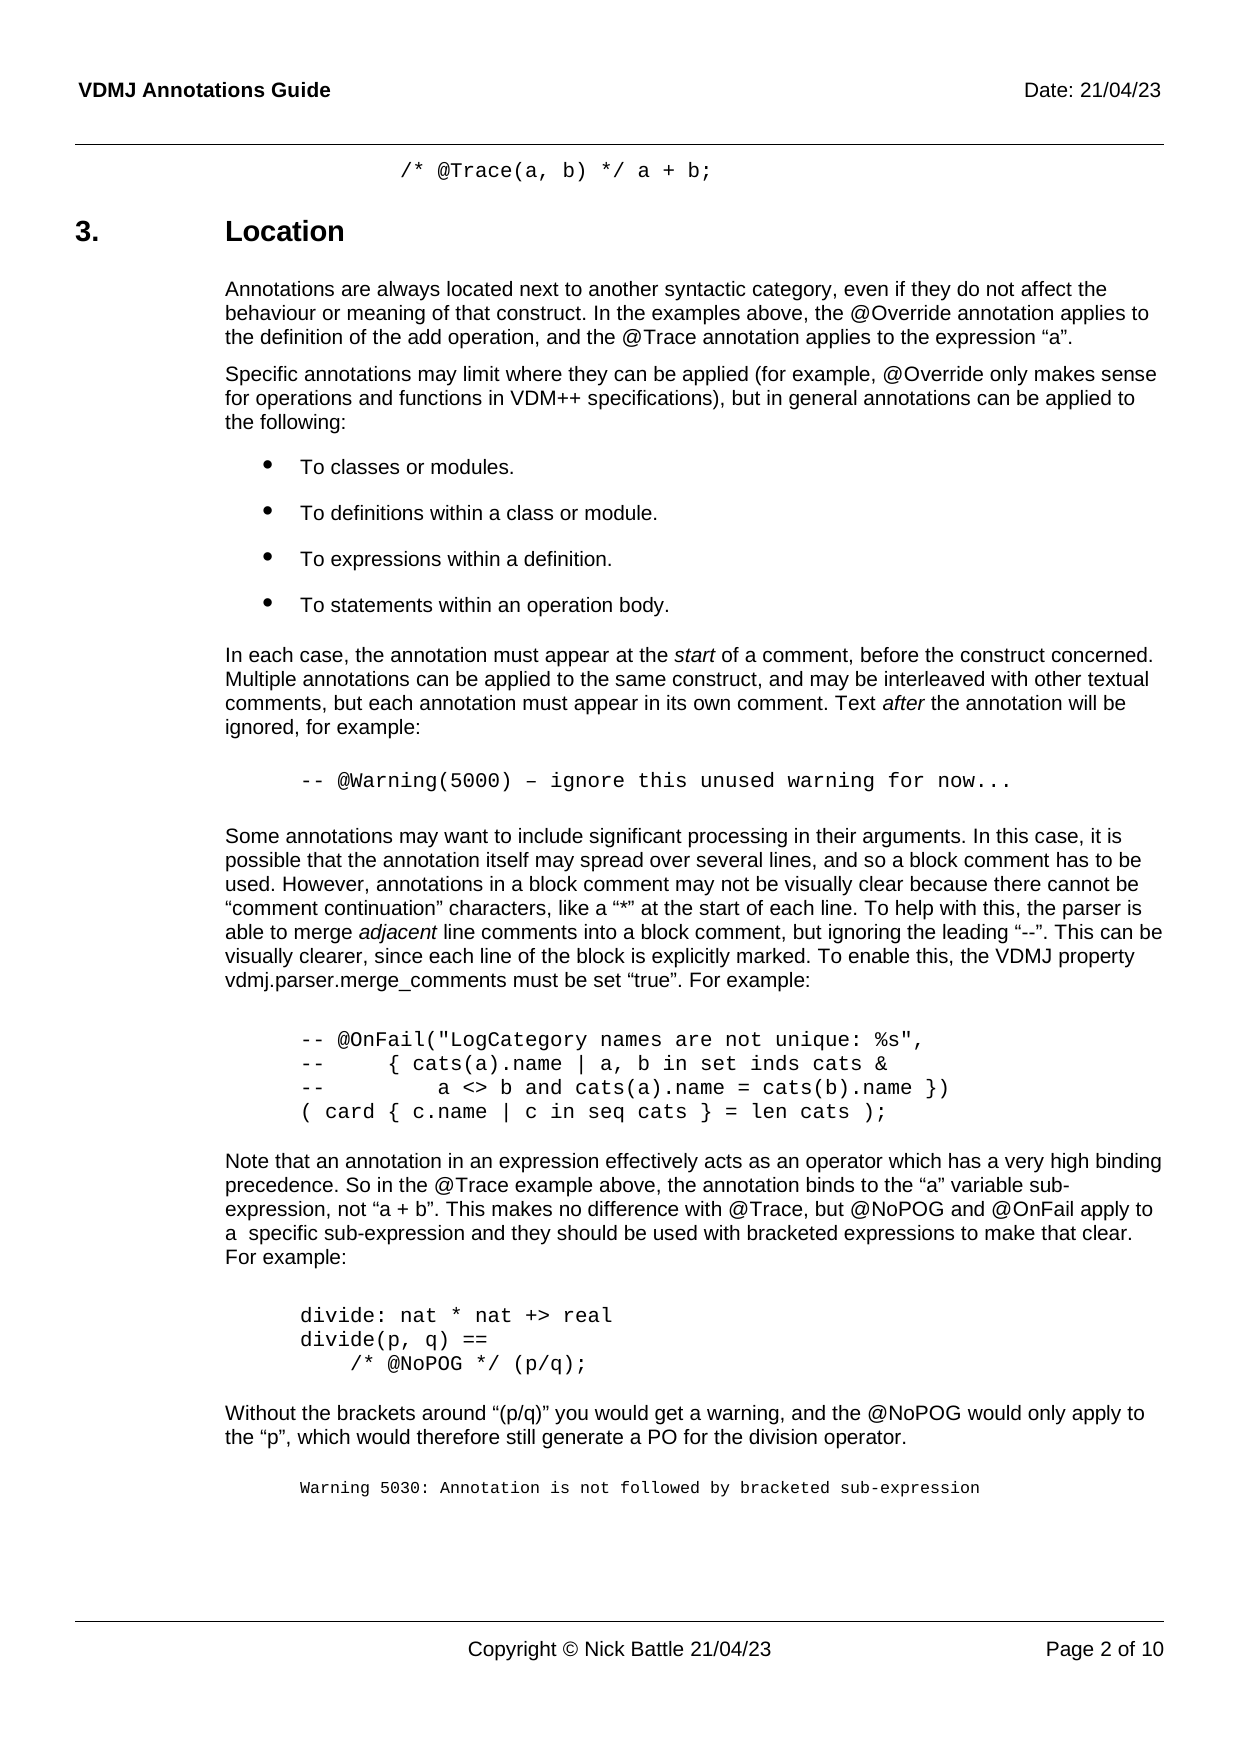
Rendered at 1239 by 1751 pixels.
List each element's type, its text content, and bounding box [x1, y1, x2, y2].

text Warning 5030: Annotation is not followed by bracketed sub-expression [300, 1480, 1164, 1499]
text divide(p, q) == [300, 1329, 1164, 1353]
list To classes or modules. [262, 447, 1164, 480]
list To statements within an operation body. [262, 585, 1164, 618]
text /* @Trace(a, b) */ a + b; [300, 160, 1164, 184]
text -- @Warning(5000) – ignore this unused warning for now... [225, 770, 1164, 794]
list To definitions within a class or module. [262, 493, 1164, 526]
text -- @OnFail("LogCategory names are not unique: %s", [225, 1029, 1164, 1053]
text -- { cats(a).name | a, b in set inds cats & [225, 1053, 1164, 1077]
text Some annotations may want to include significant processing in their arguments. In this case, it is possible that the annotation itself may spread over several lines, and so a block comment has to be used. However, annotations in a block comment may not be visually clear because there cannot be “comment continuation” characters, like a “*” at the start of each line. To help with this, the parser is able to merge adjacent line comments into a block comment, but ignoring the leading “--”. This can be visually clearer, since each line of the block is explicitly marked. To enable this, the VDMJ property vdmj.parser.merge_comments must be set “true”. For example: [225, 824, 1164, 992]
text ( card { c.name | c in seq cats } = len cats ); [225, 1101, 1164, 1124]
text Annotations are always located next to another syntactic category, even if they do not affect the behaviour or meaning of that construct. In the examples above, the @Override annotation applies to the definition of the add operation, and the @Trace annotation applies to the expression “a”. [225, 277, 1164, 349]
text /* @NoPOG */ (p/q); [300, 1353, 1164, 1377]
text Note that an annotation in an expression effectively acts as an operator which has a very high binding precedence. So in the @Trace example above, the annotation binds to the “a” variable sub-expression, not “a + b”. This makes no difference with @Trace, but @NoPOG and @OnFail apply to a specific sub-expression and they should be used with bracketed expressions to make that clear. For example: [225, 1148, 1164, 1269]
text In each case, the annotation must appear at the start of a comment, before the construct concerned. Multiple annotations can be applied to the same construct, and may be interleaved with other textual comments, but each annotation must appear in its own comment. Text after the annotation will be ignored, for example: [225, 642, 1164, 739]
text Specific annotations may limit where they can be applied (for example, @Override only makes sense for operations and functions in VDM++ specifications), but in general annotations can be applied to the following: [225, 362, 1164, 434]
text Without the brackets around “(p/q)” you would get a warning, and the @NoPOG would only apply to the “p”, which would therefore still generate a PO for the division operator. [225, 1401, 1164, 1449]
text divide: nat * nat +> real [300, 1305, 1164, 1329]
subtitle Location [75, 214, 1164, 247]
list To expressions within a definition. [262, 539, 1164, 572]
text -- a <> b and cats(a).name = cats(b).name }) [225, 1077, 1164, 1101]
